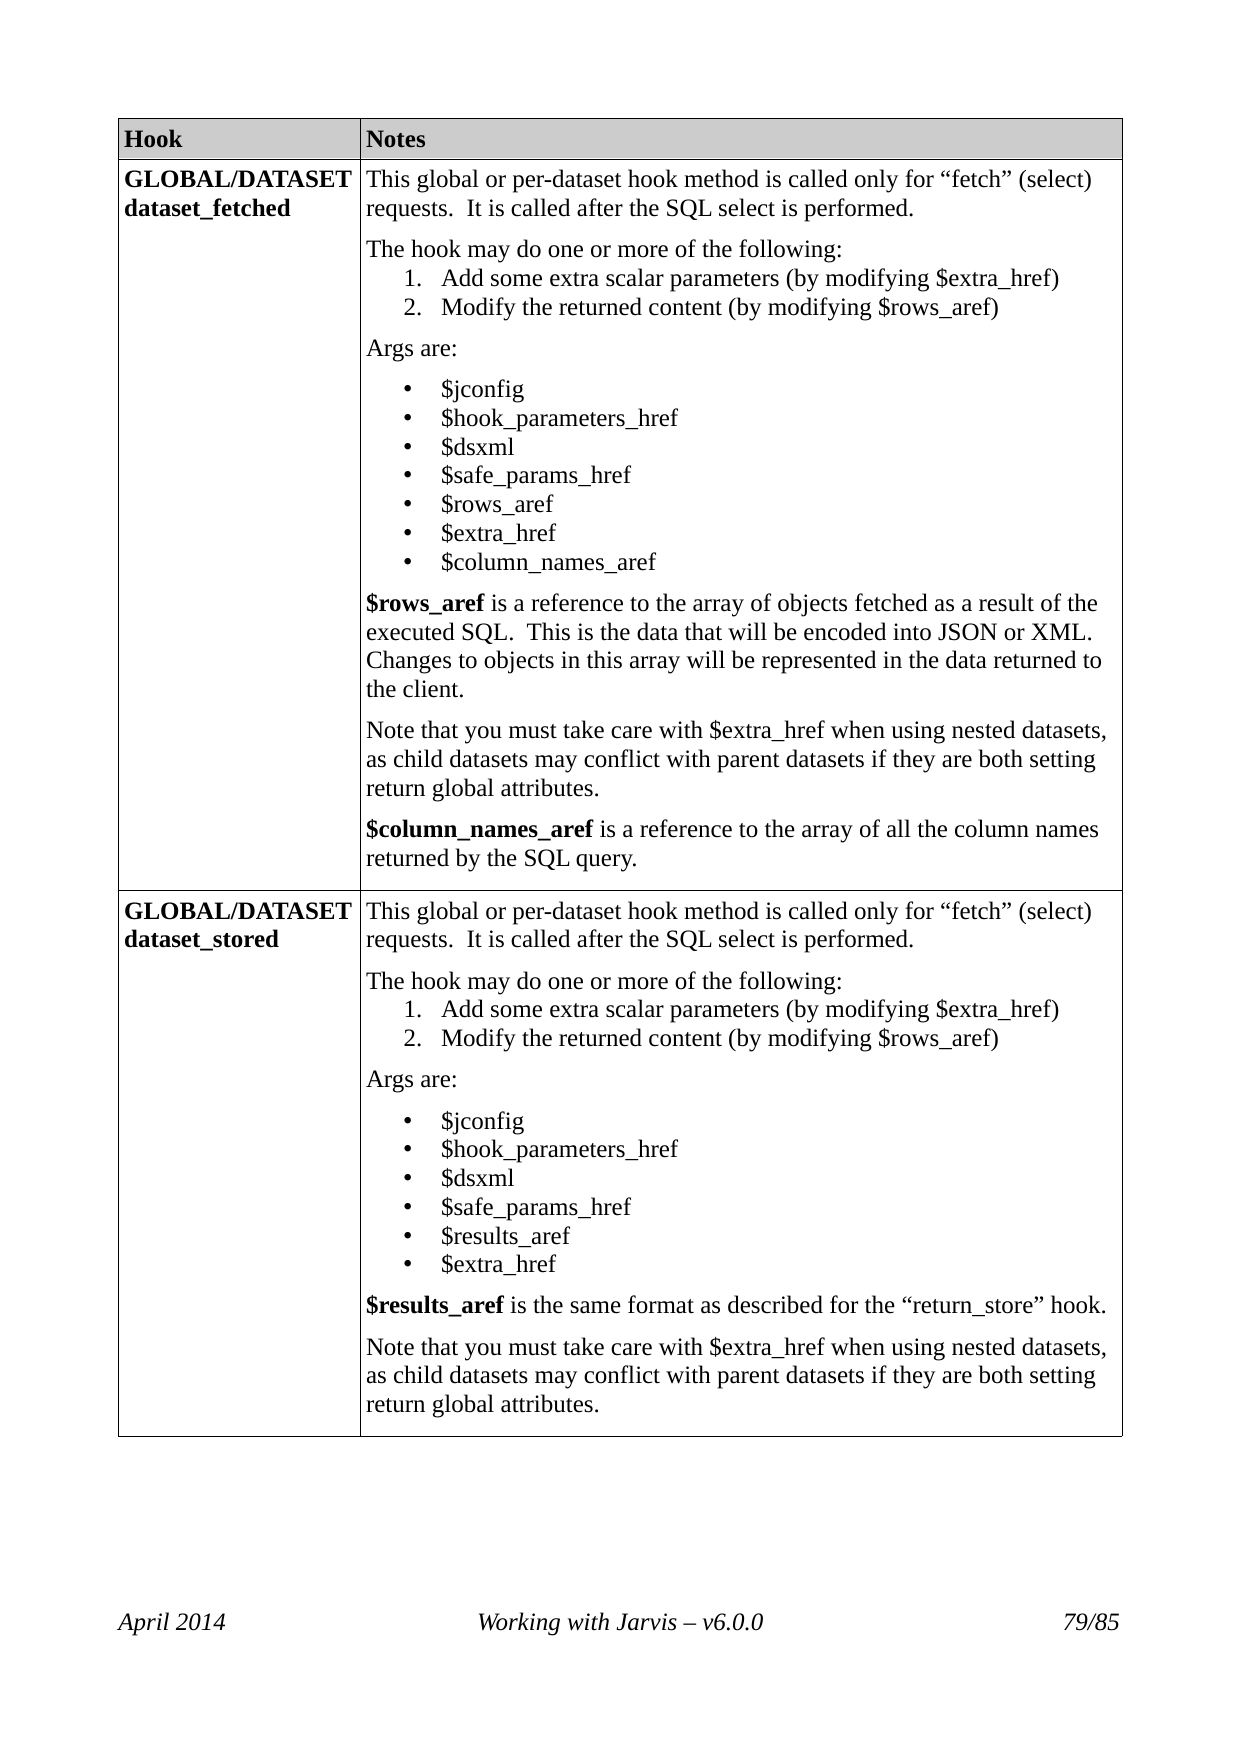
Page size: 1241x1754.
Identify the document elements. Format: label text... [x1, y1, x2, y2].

table_header Notes [361, 119, 1122, 158]
table_cell GLOBAL/DATASET dataset_fetched [119, 160, 360, 890]
table_cell This global or per-dataset hook method is called only for “fetch” (select) requests. It is called after the SQL select is performed. The hook may do one or more of the following: Add some extra scalar parameters (by modifying $extra_href) Modify the returned content (by modifying $rows_aref) Args are: $jconfig $hook_parameters_href $dsxml $safe_params_href $results_aref $extra_href $results_aref is the same format as described for the “return_store” hook. Note that you must take care with $extra_href when using nested datasets, as child datasets may conflict with parent datasets if they are both setting return global attributes. [361, 891, 1122, 1436]
table_cell This global or per-dataset hook method is called only for “fetch” (select) requests. It is called after the SQL select is performed. The hook may do one or more of the following: Add some extra scalar parameters (by modifying $extra_href) Modify the returned content (by modifying $rows_aref) Args are: $jconfig $hook_parameters_href $dsxml $safe_params_href $rows_aref $extra_href $column_names_aref $rows_aref is a reference to the array of objects fetched as a result of the executed SQL. This is the data that will be encoded into JSON or XML. Changes to objects in this array will be represented in the data returned to the client. Note that you must take care with $extra_href when using nested datasets, as child datasets may conflict with parent datasets if they are both setting return global attributes. $column_names_aref is a reference to the array of all the column names returned by the SQL query. [361, 160, 1122, 890]
table_cell GLOBAL/DATASET dataset_stored [119, 891, 360, 1436]
table_header Hook [119, 119, 360, 158]
